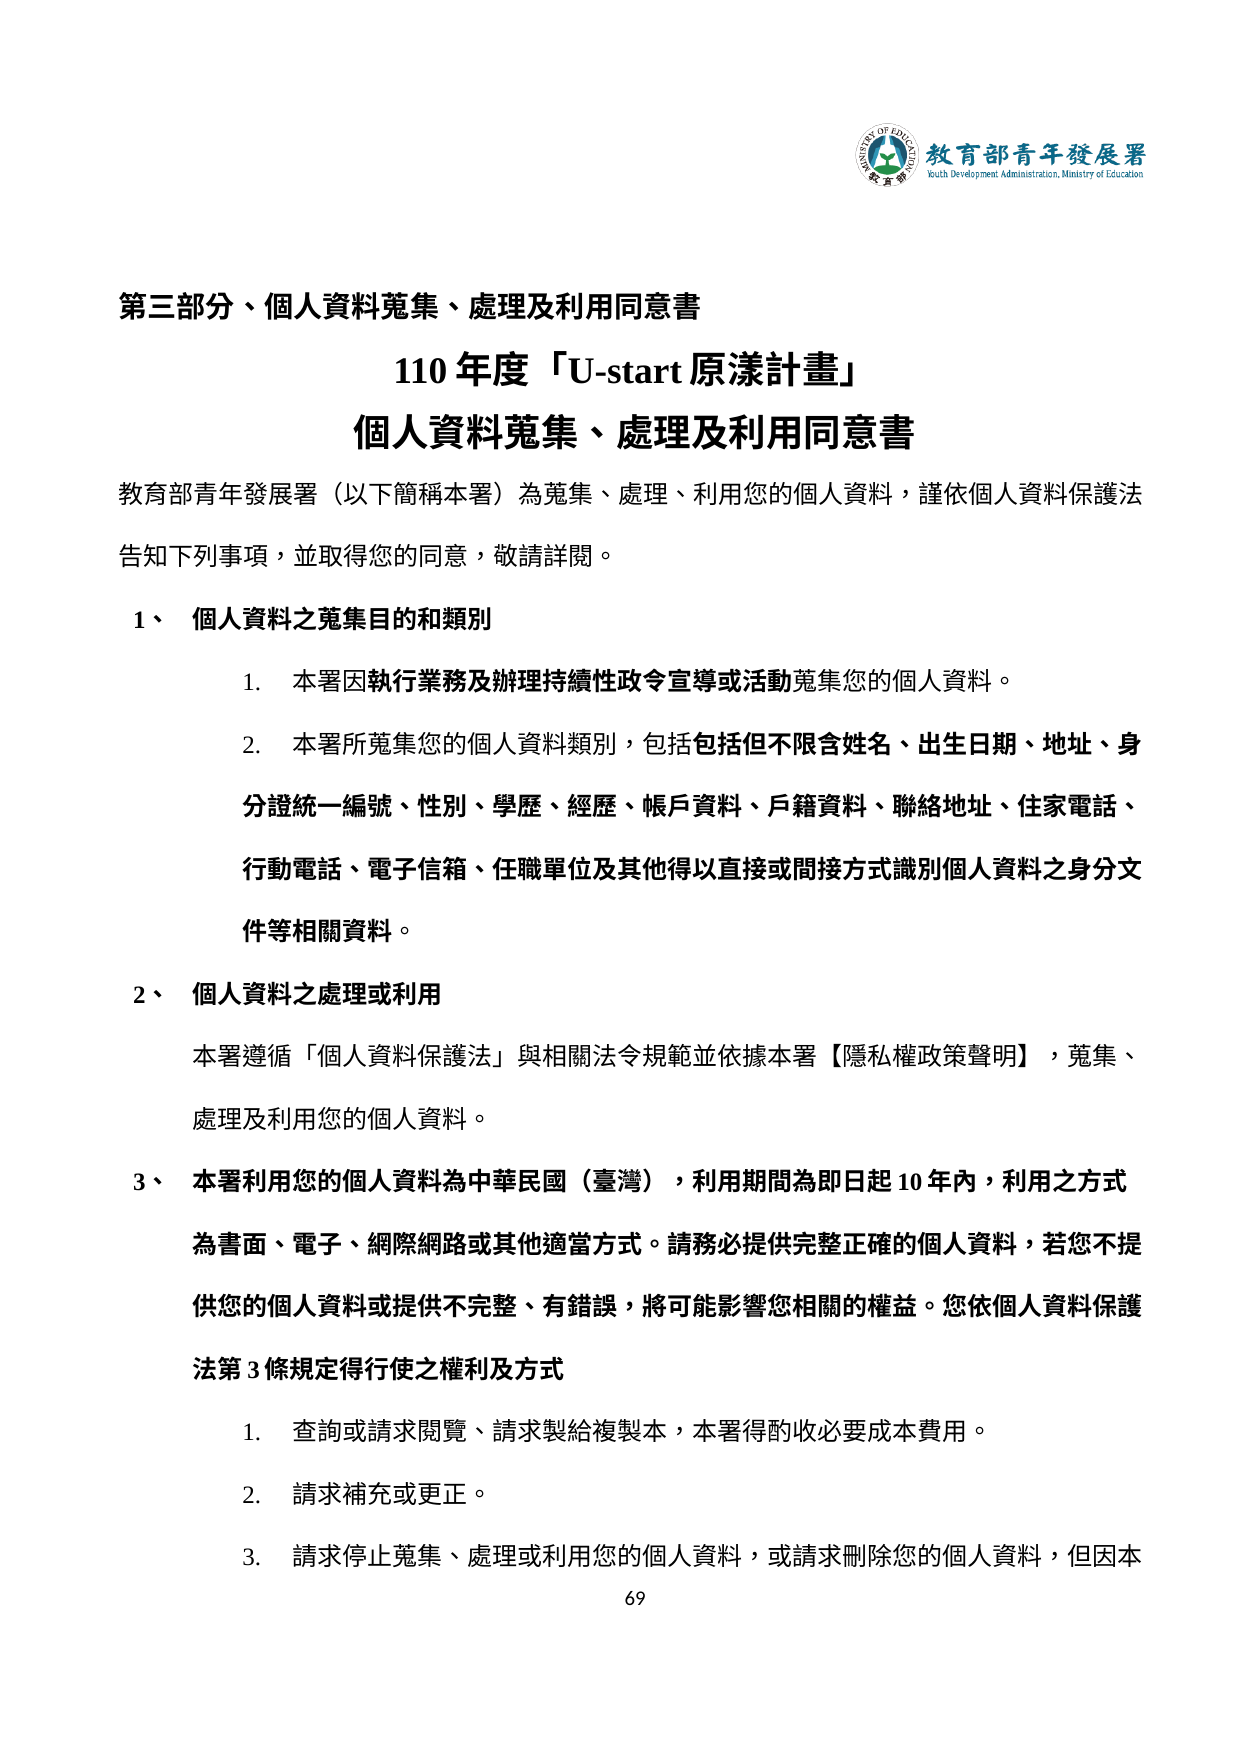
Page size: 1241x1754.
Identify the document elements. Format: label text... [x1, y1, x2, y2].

text 110年度「U-start原漾計畫」 [118, 326, 1152, 388]
list 個人資料之蒐集目的和類別 [133, 576, 1152, 638]
list 本署所蒐集您的個人資料類別，包括包括但不限含姓名、出生日期、地址、身分證統一編號、性別、學歷、經歷、帳戶資料、戶籍資料、聯絡地址、住家電話、行動電話、電子信箱、任職單位及其他得以直接或間接方式識別個人資料之身分文件等相關資料。 [242, 701, 1152, 951]
list 查詢或請求閱覽、請求製給複製本，本署得酌收必要成本費用。 [242, 1388, 1152, 1451]
list 本署利用您的個人資料為中華民國（臺灣），利用期間為即日起10年內，利用之方式為書面、電子、網際網路或其他適當方式。請務必提供完整正確的個人資料，若您不提供您的個人資料或提供不完整、有錯誤，將可能影響您相關的權益。您依個人資料保護法第3條規定得行使之權利及方式 [133, 1138, 1152, 1388]
text 本署遵循「個人資料保護法」與相關法令規範並依據本署【隱私權政策聲明】，蒐集、處理及利用您的個人資料。 [192, 1013, 1152, 1138]
text 教育部青年發展署（以下簡稱本署）為蒐集、處理、利用您的個人資料，謹依個人資料保護法告知下列事項，並取得您的同意，敬請詳閱。 [118, 451, 1152, 576]
list 請求補充或更正。 [242, 1451, 1152, 1513]
text 第三部分、個人資料蒐集、處理及利用同意書 [118, 263, 1152, 326]
list 本署因執行業務及辦理持續性政令宣導或活動蒐集您的個人資料。 [242, 638, 1152, 701]
list 請求停止蒐集、處理或利用您的個人資料，或請求刪除您的個人資料，但因本 [242, 1513, 1152, 1576]
text 個人資料蒐集、處理及利用同意書 [118, 388, 1152, 451]
list 個人資料之處理或利用 [133, 951, 1152, 1013]
